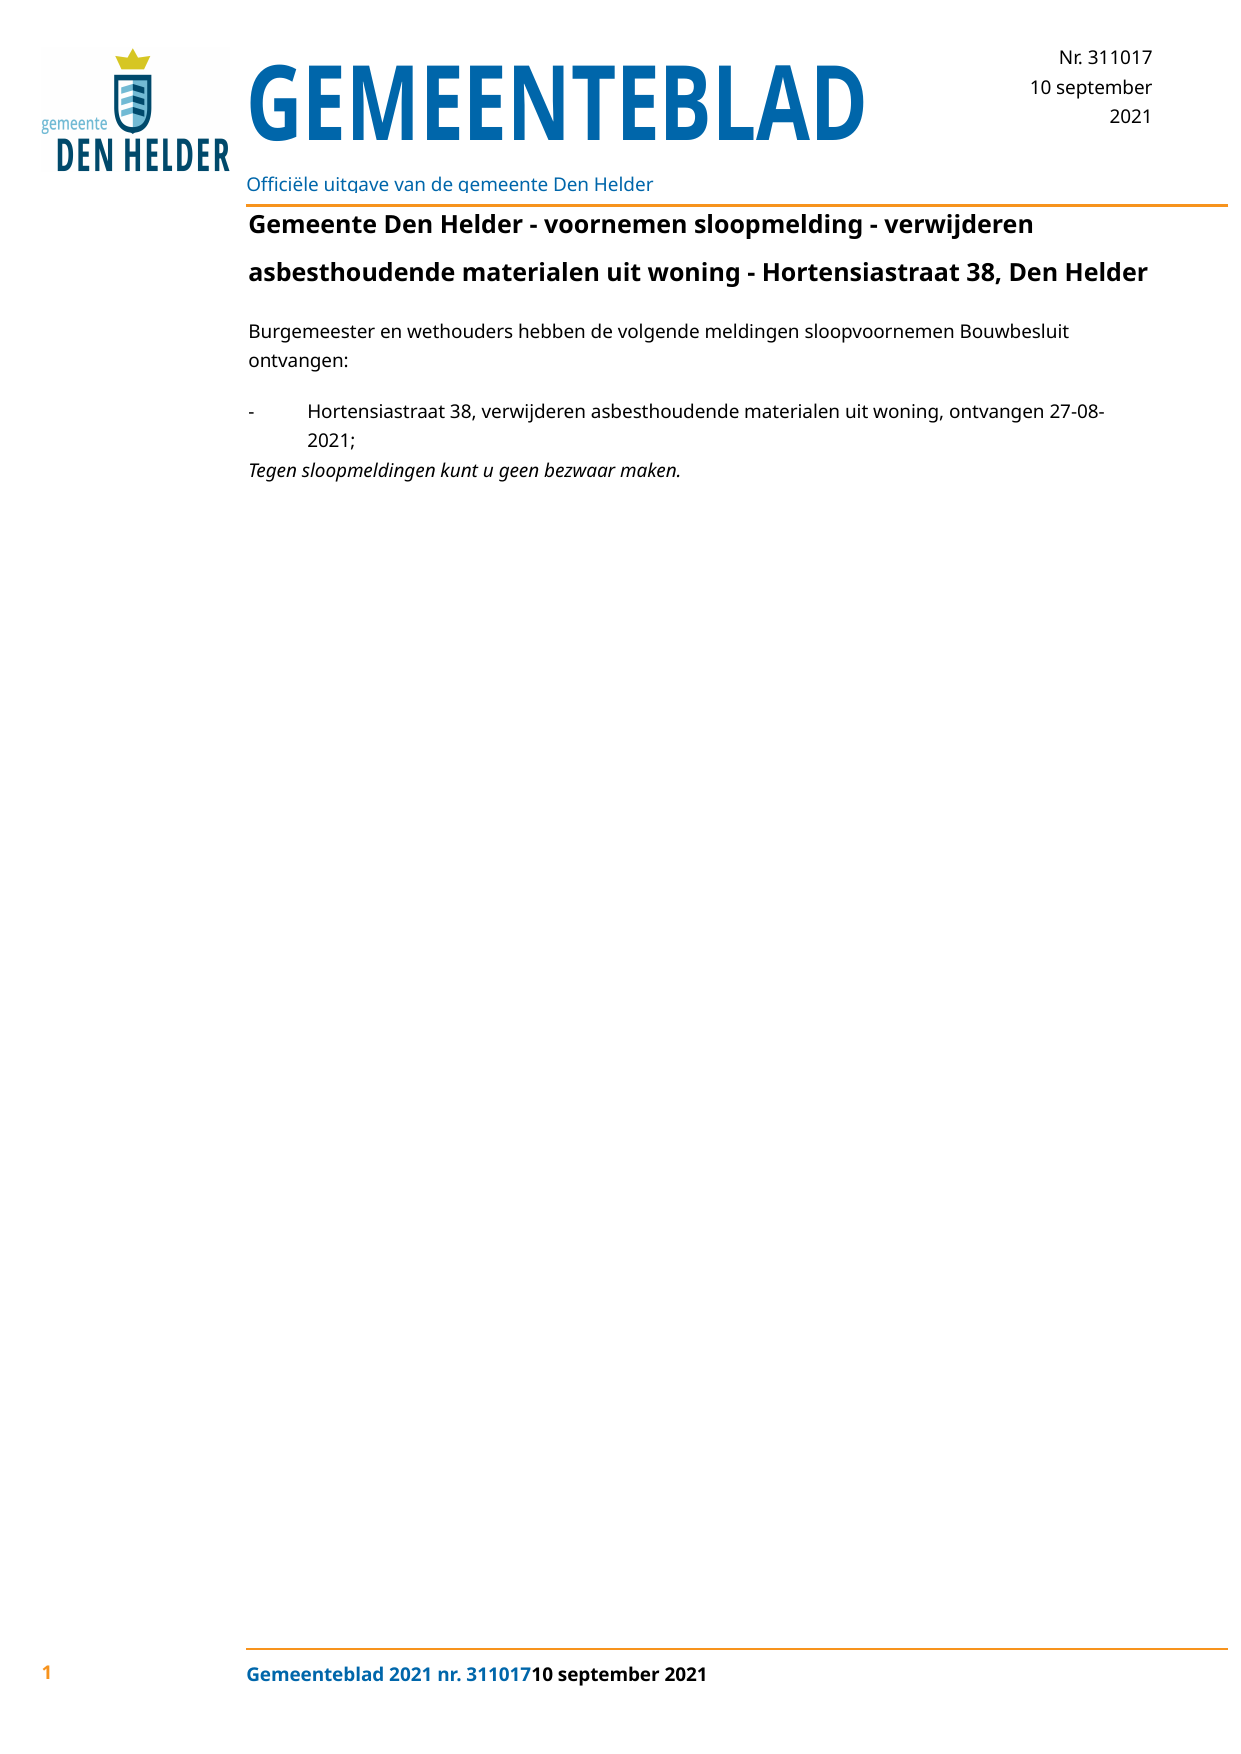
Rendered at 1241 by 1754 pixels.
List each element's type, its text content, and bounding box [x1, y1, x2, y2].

picture [182, 144, 187, 165]
list Hortensiastraat 38, verwijderen asbesthoudende materialen uit woning, ontvangen 27-08-2021; [248, 398, 1152, 453]
text Gemeente Den Helder - voornemen sloopmelding - verwijderen asbesthoudende materialen uit woning - Hortensiastraat 38, Den Helder [248, 207, 1152, 288]
picture [220, 160, 224, 172]
text Burgemeester en wethouders hebben de volgende meldingen sloopvoornemen Bouwbesluit ontvangen: [248, 318, 1152, 373]
picture [41, 47, 231, 172]
picture [100, 154, 106, 172]
text Tegen sloopmeldingen kunt u geen bezwaar maken. [248, 457, 1152, 483]
picture [130, 157, 135, 172]
picture [63, 144, 68, 165]
